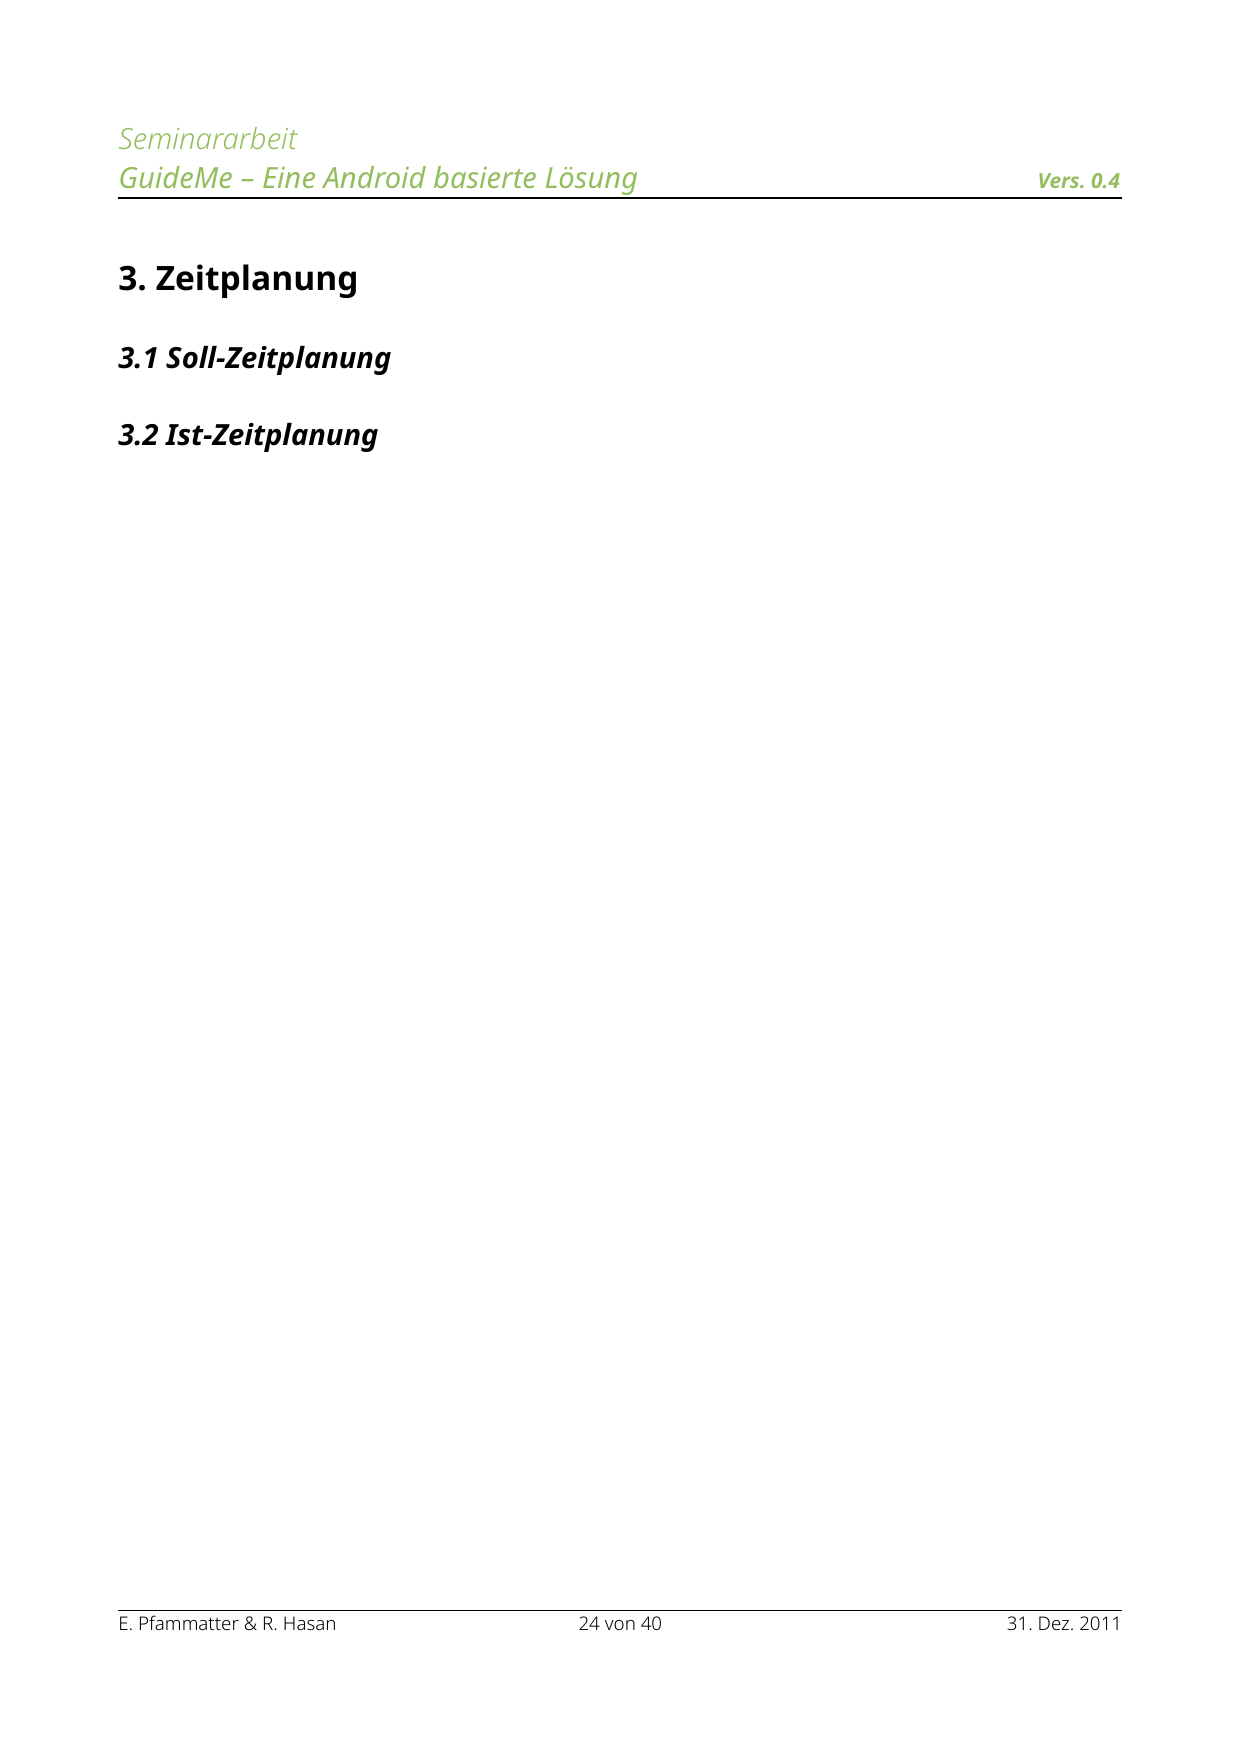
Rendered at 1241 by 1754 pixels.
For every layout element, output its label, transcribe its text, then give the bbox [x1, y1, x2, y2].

subtitle 3.2 Ist-Zeitplanung [118, 414, 1122, 454]
subtitle 3. Zeitplanung [118, 254, 1122, 300]
subtitle 3.1 Soll-Zeitplanung [118, 337, 1122, 377]
